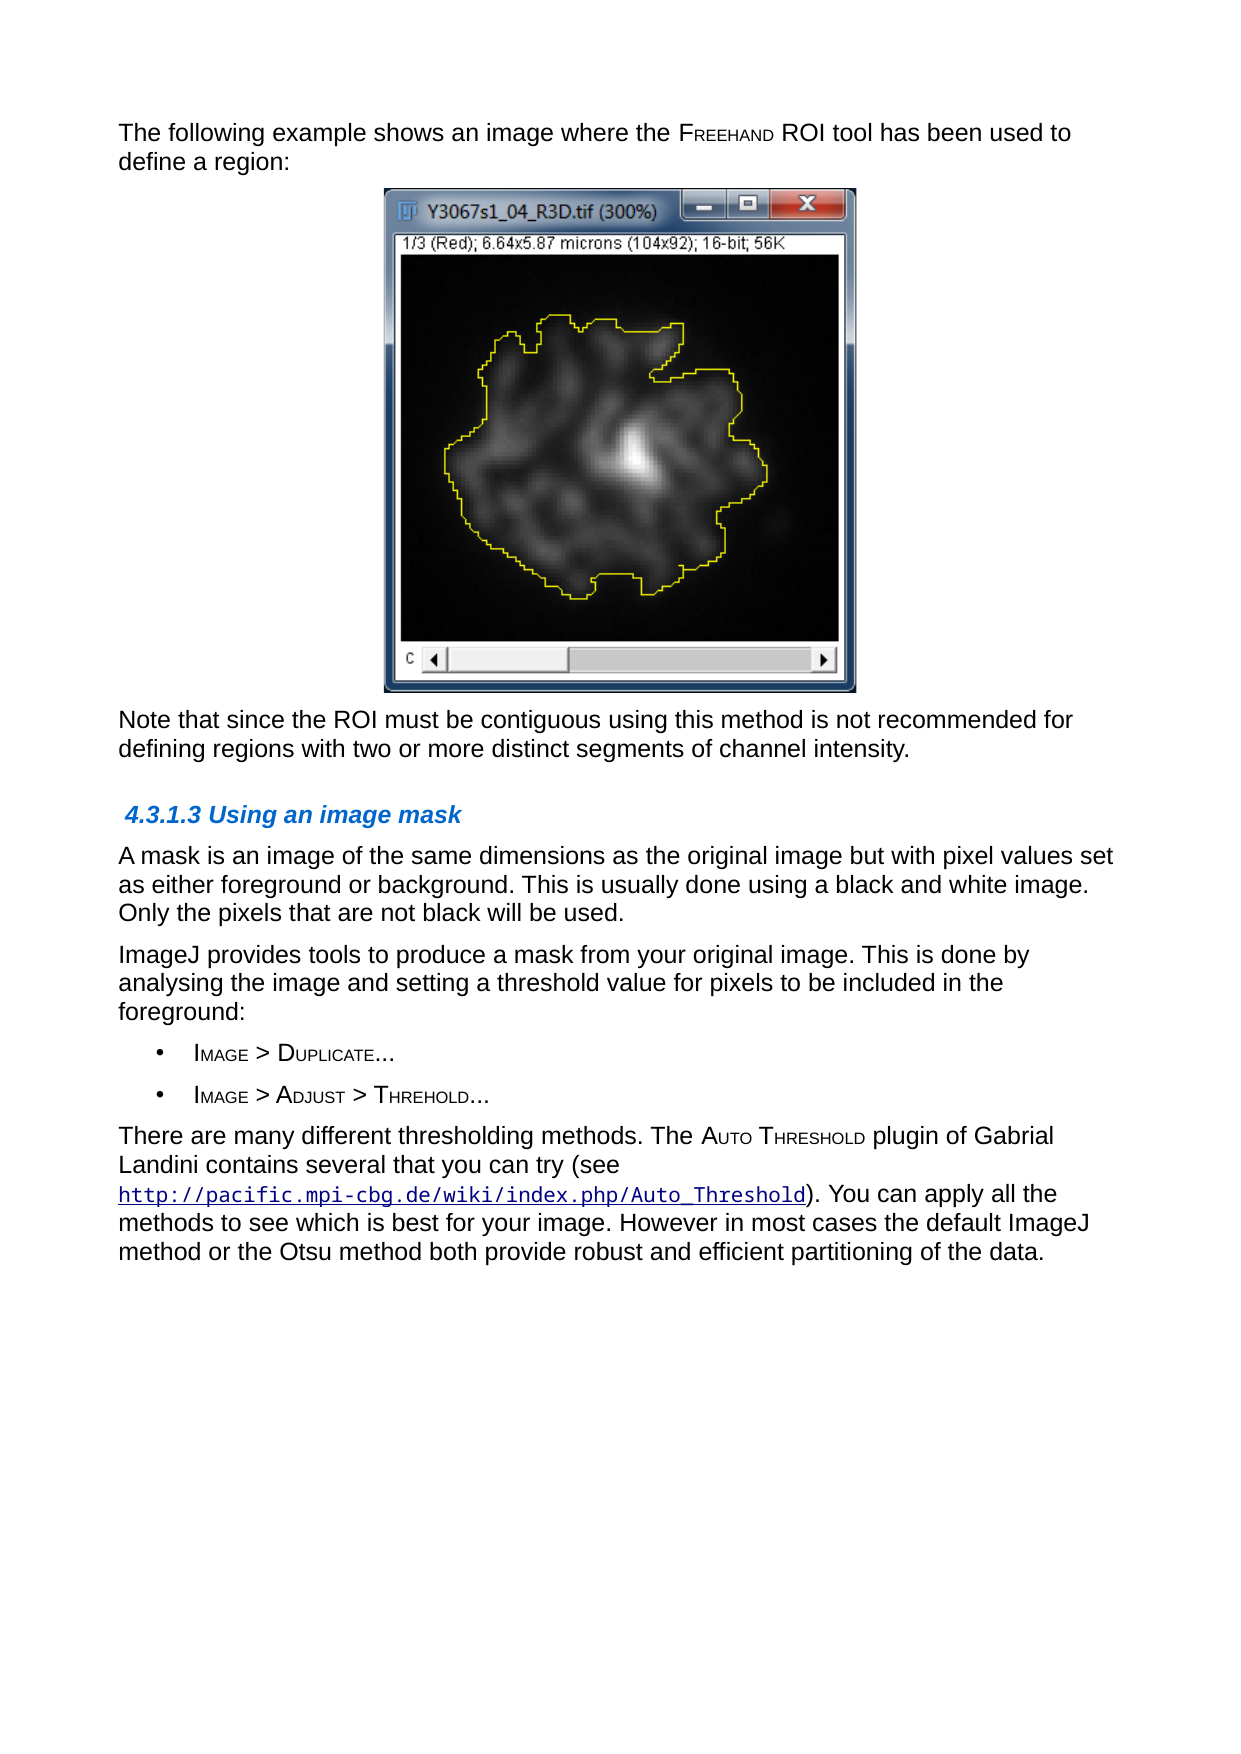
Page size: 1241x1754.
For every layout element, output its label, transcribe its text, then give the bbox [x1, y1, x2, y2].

text Note that since the ROI must be contiguous using this method is not recommended for defining regions with two or more distinct segments of channel intensity. [118, 705, 1122, 762]
text ImageJ provides tools to produce a mask from your original image. This is done by analysing the image and setting a threshold value for pixels to be included in the foreground: [118, 940, 1122, 1026]
text The following example shows an image where the Freehand ROI tool has been used to define a region: [118, 118, 1122, 176]
picture [383, 188, 857, 693]
list Image > Duplicate... [156, 1038, 1122, 1067]
text There are many different thresholding methods. The Auto Threshold plugin of Gabrial Landini contains several that you can try (see http://pacific.mpi-cbg.de/wiki/index.php/Auto_Threshold). You can apply all the methods to see which is best for your image. However in most cases the default ImageJ method or the Otsu method both provide robust and efficient partitioning of the data. [118, 1121, 1122, 1266]
list Image > Adjust > Threhold... [156, 1080, 1122, 1109]
text A mask is an image of the same dimensions as the original image but with pixel values set as either foreground or background. This is usually done using a black and white image. Only the pixels that are not black will be used. [118, 841, 1122, 927]
subtitle Using an image mask [118, 800, 1122, 828]
